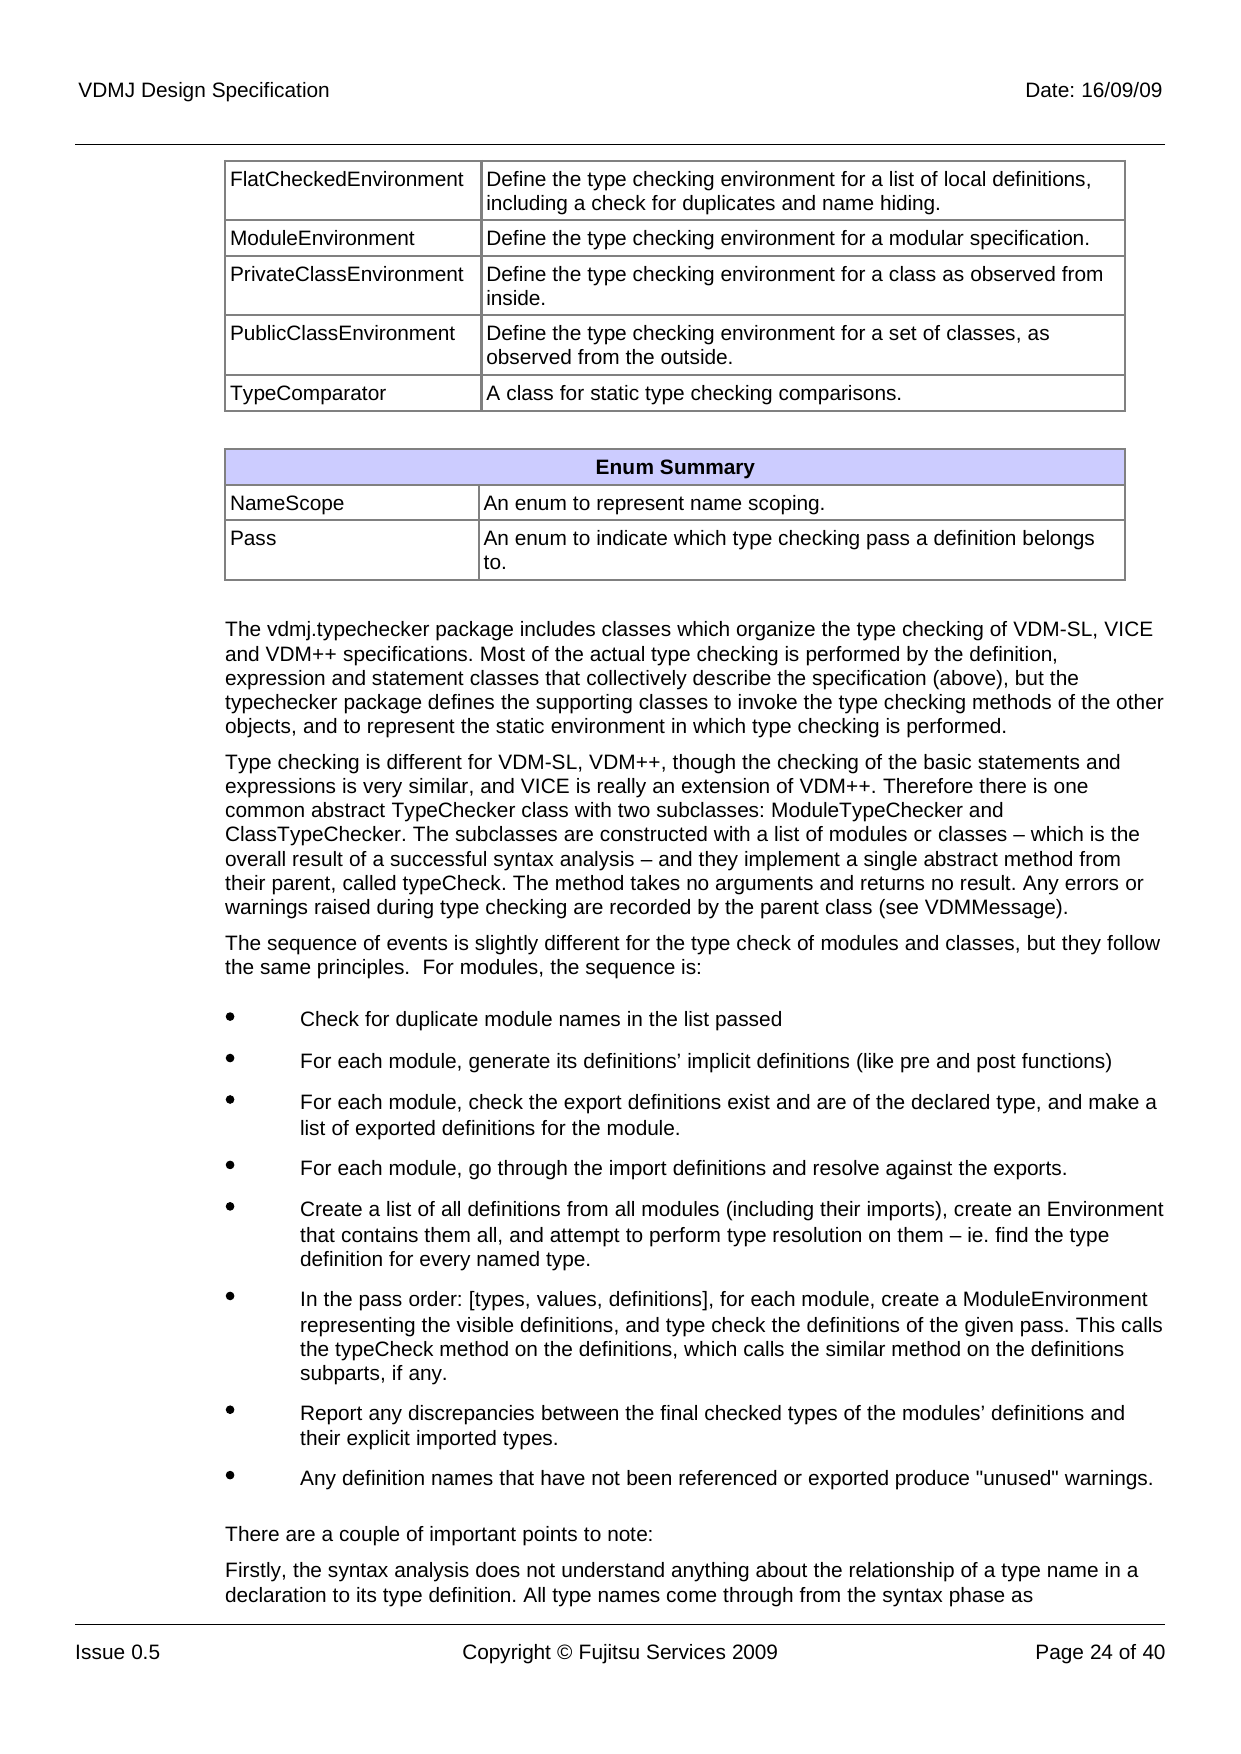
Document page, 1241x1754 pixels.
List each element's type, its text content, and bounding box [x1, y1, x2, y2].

list Report any discrepancies between the final checked types of the modules’ definitions and their explicit imported types. [225, 1400, 1165, 1450]
table_cell An enum to indicate which type checking pass a definition belongs to. [480, 521, 1124, 579]
list For each module, check the export definitions exist and are of the declared type, and make a list of exported definitions for the module. [225, 1090, 1165, 1140]
table_cell Pass [226, 521, 478, 579]
table_cell ModuleEnvironment [226, 221, 480, 255]
list Any definition names that have not been referenced or exported produce "unused" warnings. [225, 1465, 1165, 1492]
text Firstly, the syntax analysis does not understand anything about the relationship of a type name in a declaration to its type definition. All type names come through from the syntax phase as [225, 1558, 1165, 1607]
table_cell Define the type checking environment for a class as observed from inside. [483, 257, 1124, 314]
list In the pass order: [types, values, definitions], for each module, create a ModuleEnvironment representing the visible definitions, and type check the definitions of the given pass. This calls the typeCheck method on the definitions, which calls the similar method on the definitions subparts, if any. [225, 1286, 1165, 1385]
text Type checking is different for VDM-SL, VDM++, though the checking of the basic statements and expressions is very similar, and VICE is really an extension of VDM++. Therefore there is one common abstract TypeChecker class with two subclasses: ModuleTypeChecker and ClassTypeChecker. The subclasses are constructed with a list of modules or classes – which is the overall result of a successful syntax analysis – and they implement a single abstract method from their parent, called typeCheck. The method takes no arguments and returns no result. Any errors or warnings raised during type checking are recorded by the parent class (see VDMMessage). [225, 750, 1165, 919]
text The vdmj.typechecker package includes classes which organize the type checking of VDM-SL, VICE and VDM++ specifications. Most of the actual type checking is performed by the definition, expression and statement classes that collectively describe the specification (above), but the typechecker package defines the supporting classes to invoke the type checking methods of the other objects, and to represent the static environment in which type checking is performed. [225, 617, 1165, 738]
table_cell TypeComparator [226, 376, 480, 409]
table_cell PrivateClassEnvironment [226, 257, 480, 314]
table_cell Define the type checking environment for a set of classes, as observed from the outside. [483, 316, 1124, 374]
table_cell An enum to represent name scoping. [480, 486, 1124, 519]
table_cell FlatCheckedEnvironment [226, 162, 480, 219]
table_cell Define the type checking environment for a modular specification. [483, 221, 1124, 255]
text The sequence of events is slightly different for the type check of modules and classes, but they follow the same principles. For modules, the sequence is: [225, 931, 1165, 979]
list Create a list of all definitions from all modules (including their imports), create an Environment that contains them all, and attempt to perform type resolution on them – ie. find the type definition for every named type. [225, 1197, 1165, 1271]
table_cell PublicClassEnvironment [226, 316, 480, 374]
list For each module, generate its definitions’ implicit definitions (like pre and post functions) [225, 1048, 1165, 1075]
table_cell Define the type checking environment for a list of local definitions, including a check for duplicates and name hiding. [483, 162, 1124, 219]
table_cell A class for static type checking comparisons. [483, 376, 1124, 409]
list Check for duplicate module names in the list passed [225, 1007, 1165, 1033]
table_cell NameScope [226, 486, 478, 519]
text There are a couple of important points to note: [225, 1522, 1165, 1546]
list For each module, go through the import definitions and resolve against the exports. [225, 1155, 1165, 1182]
table_header Enum Summary [226, 450, 1124, 484]
